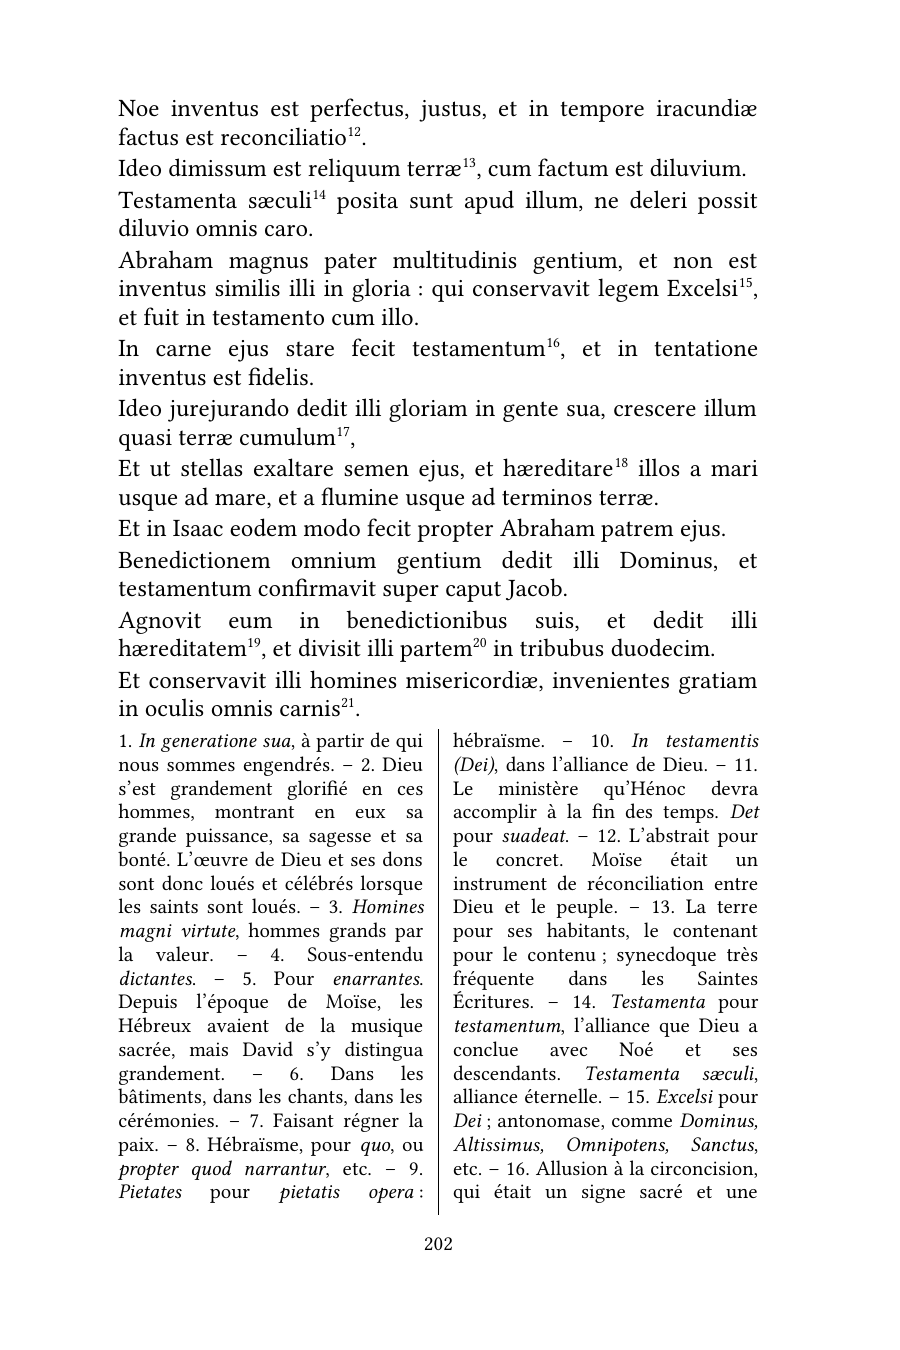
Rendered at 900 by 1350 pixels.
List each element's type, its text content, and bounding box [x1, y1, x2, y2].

text Noe inventus est perfectus, justus, et in tempore iracundiæ factus est reconciliatio12. [118, 94, 758, 152]
text Ideo dimissum est reliquum terræ13, cum factum est diluvium. [118, 154, 758, 183]
text Agnovit eum in benedictionibus suis, et dedit illi hæreditatem19, et divisit illi partem20 in tribubus duodecim. [118, 606, 758, 663]
text In carne ejus stare fecit testamentum16, et in tentatione inventus est fidelis. [118, 334, 758, 392]
text Ideo jurejurando dedit illi gloriam in gente sua, crescere illum quasi terræ cumulum17, [118, 394, 758, 452]
text Et conservavit illi homines misericordiæ, invenientes gratiam in oculis omnis carnis21. [118, 666, 758, 723]
text hébraïsme. – 10. In testamentis (Dei), dans l’alliance de Dieu. – 11. Le ministère qu’Hénoc devra accomplir à la fin des temps. Det pour suadeat. – 12. L’abstrait pour le concret. Moïse était un instrument de réconciliation entre Dieu et le peuple. – 13. La terre pour ses habitants, le contenant pour le contenu ; synecdoque très fréquente dans les Saintes Écritures. – 14. Testamenta pour testamentum, l’alliance que Dieu a conclue avec Noé et ses descendants. Testamenta sæculi, alliance éternelle. – 15. Excelsi pour Dei ; antonomase, comme Dominus, Altissimus, Omnipotens, Sanctus, etc. – 16. Allusion à la circoncision, qui était un signe sacré et une [453, 729, 758, 1204]
text Abraham magnus pater multitudinis gentium, et non est inventus similis illi in gloria : qui conservavit legem Excelsi15, et fuit in testamento cum illo. [118, 246, 758, 332]
text Et in Isaac eodem modo fecit propter Abraham patrem ejus. [118, 514, 758, 543]
text Et ut stellas exaltare semen ejus, et hæreditare18 illos a mari usque ad mare, et a flumine usque ad terminos terræ. [118, 454, 758, 512]
text Benedictionem omnium gentium dedit illi Dominus, et testamentum confirmavit super caput Jacob. [118, 546, 758, 603]
text Testamenta sæculi14 posita sunt apud illum, ne deleri possit diluvio omnis caro. [118, 186, 758, 243]
text 1. In generatione sua, à partir de qui nous sommes engendrés. – 2. Dieu s’est grandement glorifié en ces hommes, montrant en eux sa grande puissance, sa sagesse et sa bonté. L’œuvre de Dieu et ses dons sont donc loués et célébrés lorsque les saints sont loués. – 3. Homines magni virtute, hommes grands par la valeur. – 4. Sous-entendu dictantes. – 5. Pour enarrantes. Depuis l’époque de Moïse, les Hébreux avaient de la musique sacrée, mais David s’y distingua grandement. – 6. Dans les bâtiments, dans les chants, dans les cérémonies. – 7. Faisant régner la paix. – 8. Hébraïsme, pour quo, ou propter quod narrantur, etc. – 9. Pietates pour pietatis opera : [118, 729, 423, 1204]
